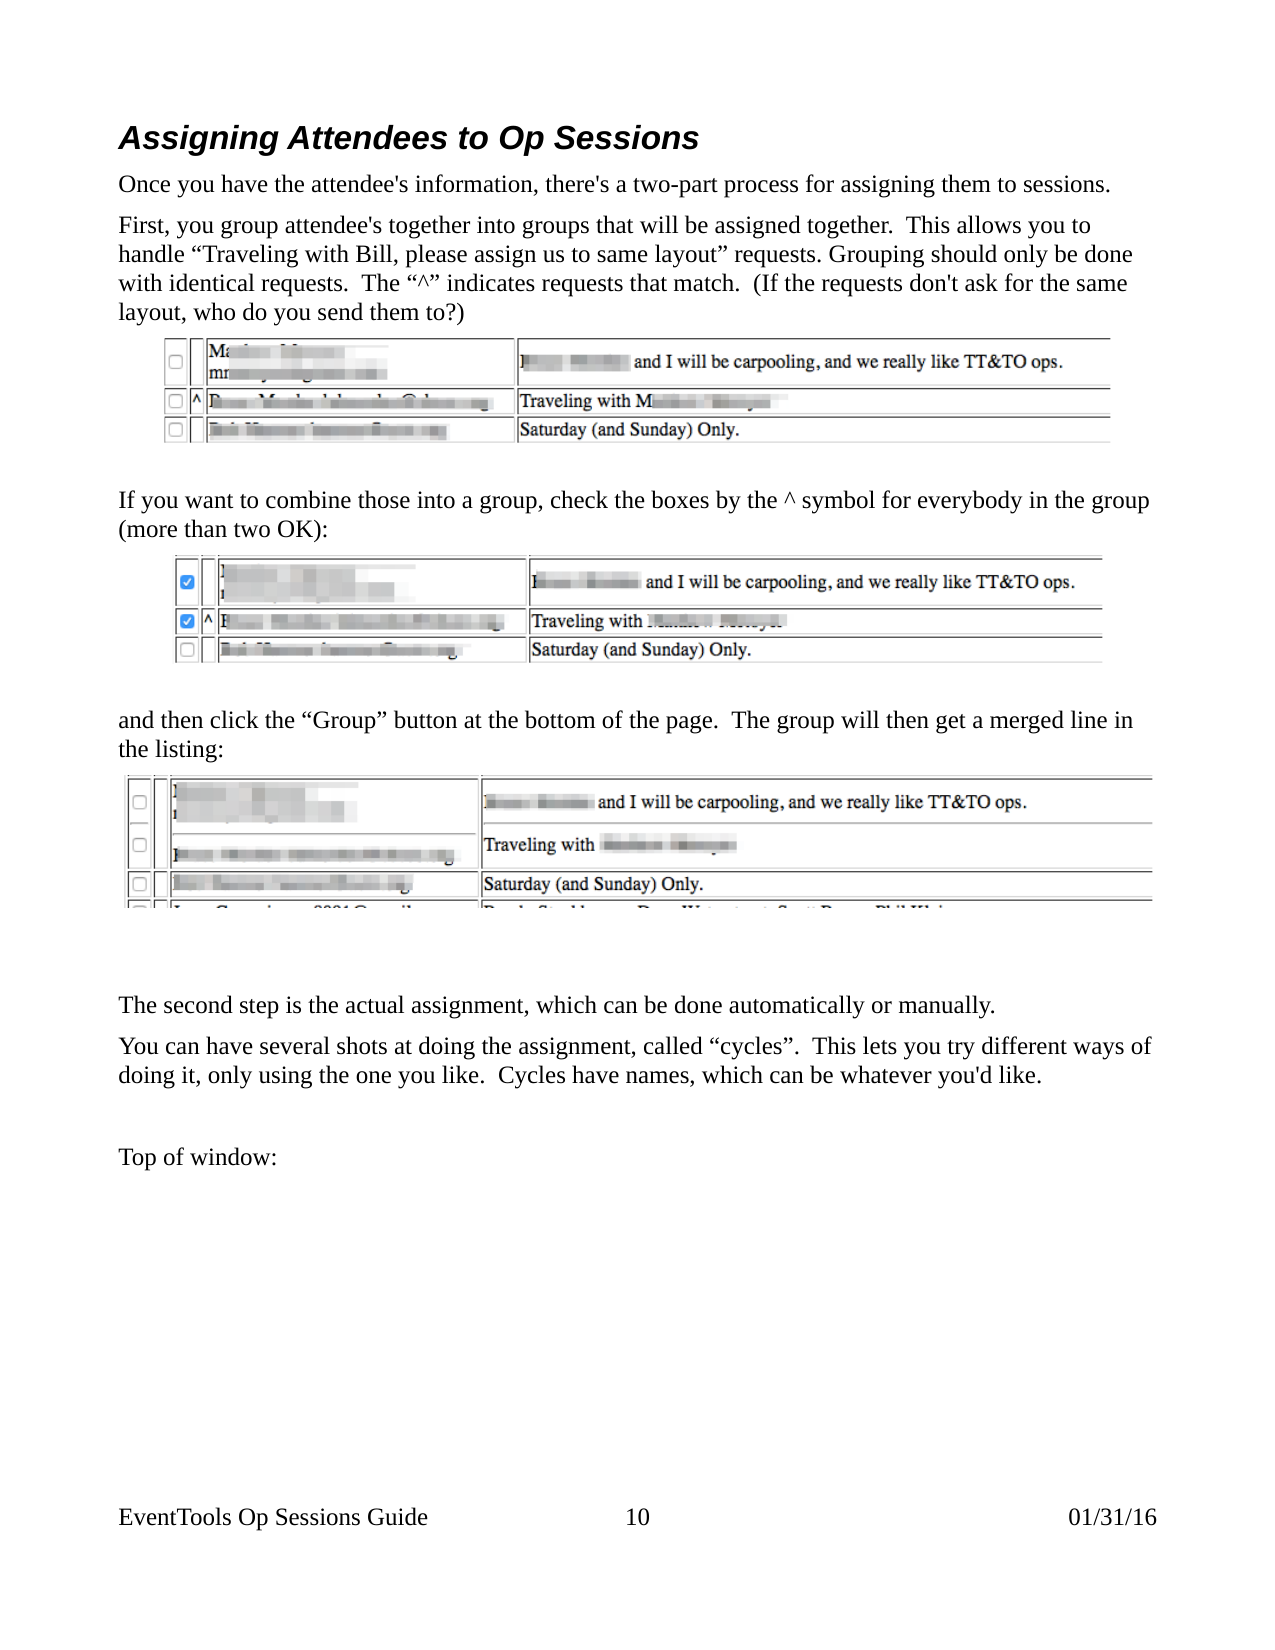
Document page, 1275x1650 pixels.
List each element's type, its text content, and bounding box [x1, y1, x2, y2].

picture [164, 337, 1111, 444]
picture [172, 555, 1103, 664]
picture [122, 775, 1153, 908]
text The second step is the actual assignment, which can be done automatically or manually. [118, 990, 1157, 1019]
text and then click the “Group” button at the bottom of the page. The group will then get a merged line in the listing: [118, 705, 1157, 763]
subtitle Assigning Attendees to Op Sessions [118, 118, 1157, 157]
text Top of window: [118, 1142, 1157, 1171]
text If you want to combine those into a group, check the boxes by the ^ symbol for everybody in the group (more than two OK): [118, 485, 1157, 543]
text You can have several shots at doing the assignment, called “cycles”. This lets you try different ways of doing it, only using the one you like. Cycles have names, which can be whatever you'd like. [118, 1031, 1157, 1089]
text First, you group attendee's together into groups that will be assigned together. This allows you to handle “Traveling with Bill, please assign us to same layout” requests. Grouping should only be done with identical requests. The “^” indicates requests that match. (If the requests don't ask for the same layout, who do you send them to?) [118, 210, 1157, 325]
text Once you have the attendee's information, there's a two-part process for assigning them to sessions. [118, 169, 1157, 198]
